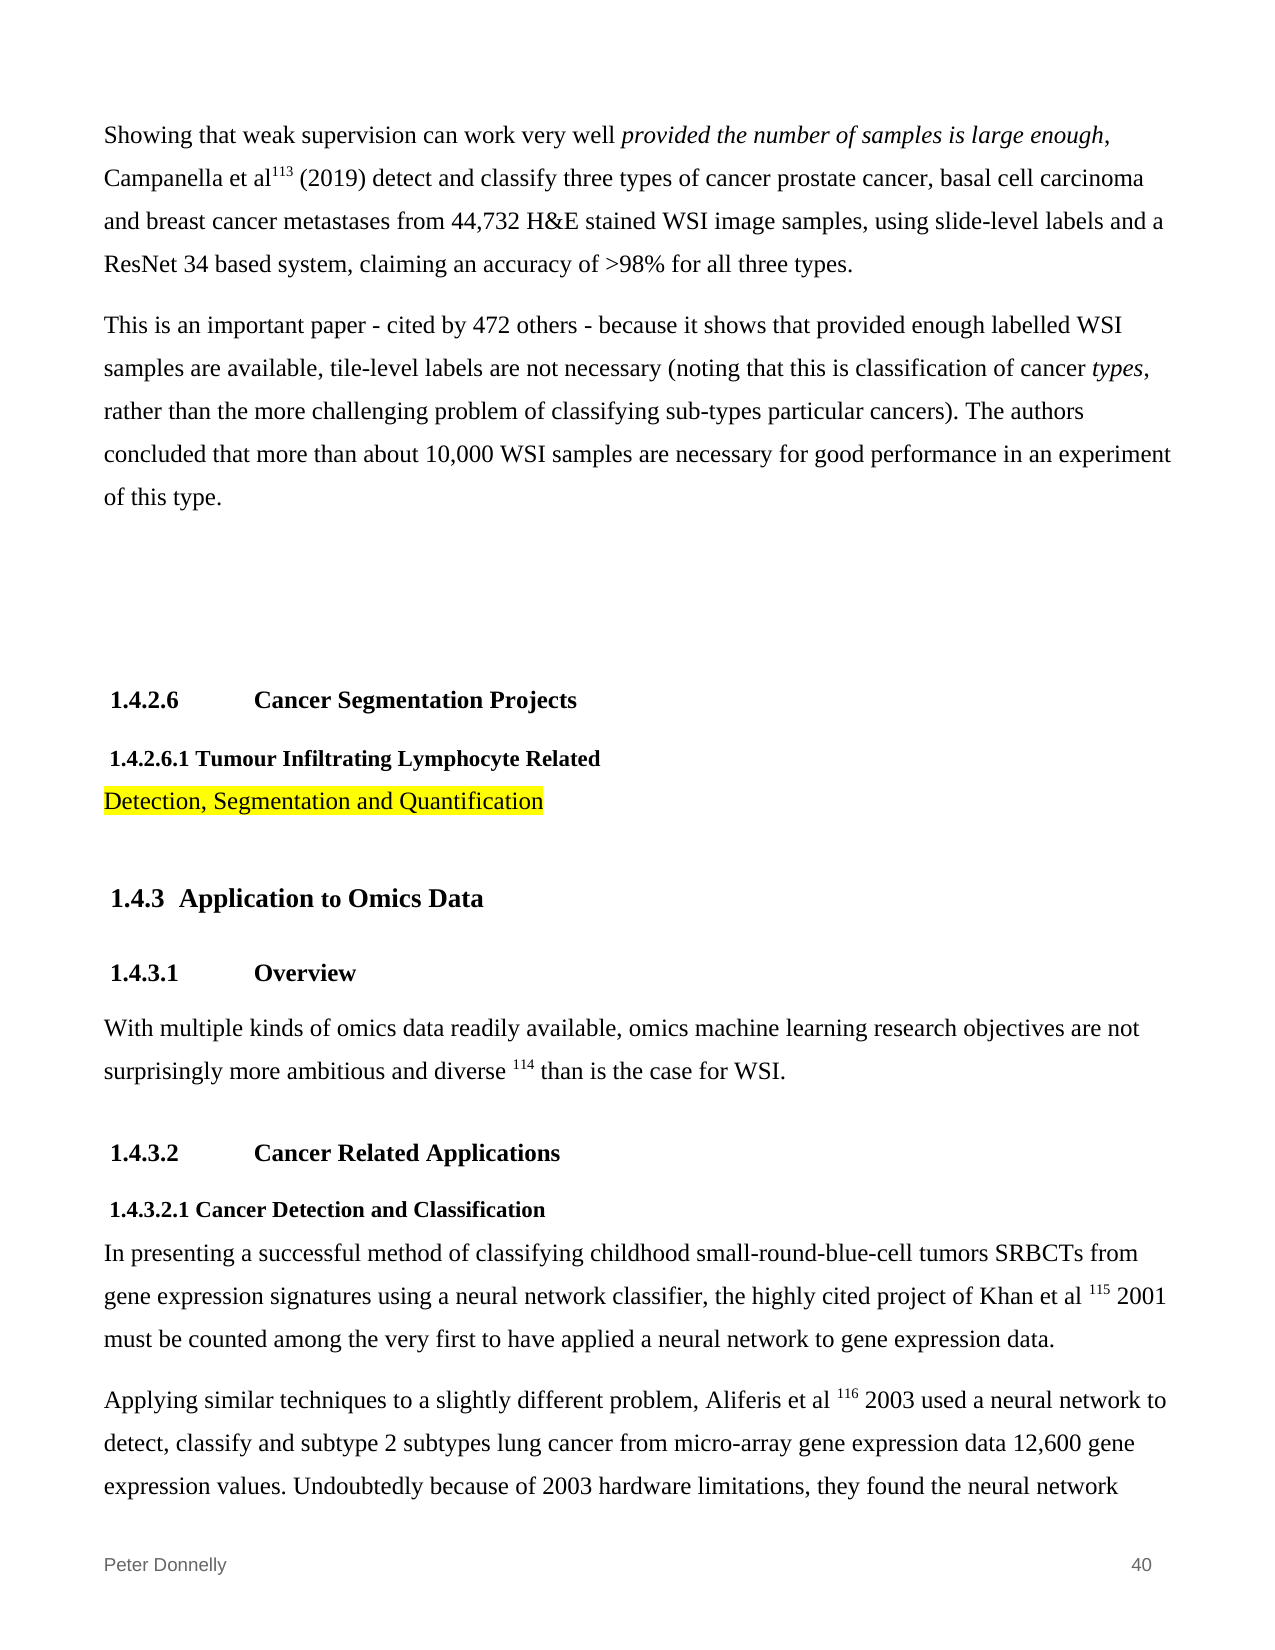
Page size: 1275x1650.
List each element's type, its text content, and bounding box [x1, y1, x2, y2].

subtitle Overview [103, 958, 1181, 986]
text This is an important paper - cited by 472 others - because it shows that provided enough labelled WSI samples are available, tile-level labels are not necessary (noting that this is classification of cancer types, rather than the more challenging problem of classifying sub-types particular cancers). The authors concluded that more than about 10,000 WSI samples are necessary for good performance in an experiment of this type. [103, 310, 1181, 511]
subtitle Application to Omics Data [103, 882, 1181, 913]
subtitle Cancer Detection and Classification [103, 1197, 1181, 1223]
subtitle Tumour Infiltrating Lymphocyte Related [103, 744, 1181, 771]
text With multiple kinds of omics data readily available, omics machine learning research objectives are not surprisingly more ambitious and diverse than is the case for WSI. [103, 1013, 1181, 1085]
text Detection, Segmentation and Quantification [103, 786, 1181, 815]
text Showing that weak supervision can work very well provided the number of samples is large enough, Campanella et al (2019) detect and classify three types of cancer prostate cancer, basal cell carcinoma and breast cancer metastases from 44,732 H&E stained WSI image samples, using slide-level labels and a ResNet 34 based system, claiming an accuracy of >98% for all three types. [103, 120, 1181, 278]
text Applying similar techniques to a slightly different problem, Aliferis et al 2003 used a neural network to detect, classify and subtype 2 subtypes lung cancer from micro-array gene expression data 12,600 gene expression values. Undoubtedly because of 2003 hardware limitations, they found the neural network [103, 1385, 1181, 1500]
subtitle Cancer Segmentation Projects [103, 686, 1181, 714]
text In presenting a successful method of classifying childhood small-round-blue-cell tumors SRBCTs from gene expression signatures using a neural network classifier, the highly cited project of Khan et al 2001 must be counted among the very first to have applied a neural network to gene expression data. [103, 1238, 1181, 1353]
subtitle Cancer Related Applications [103, 1138, 1181, 1166]
